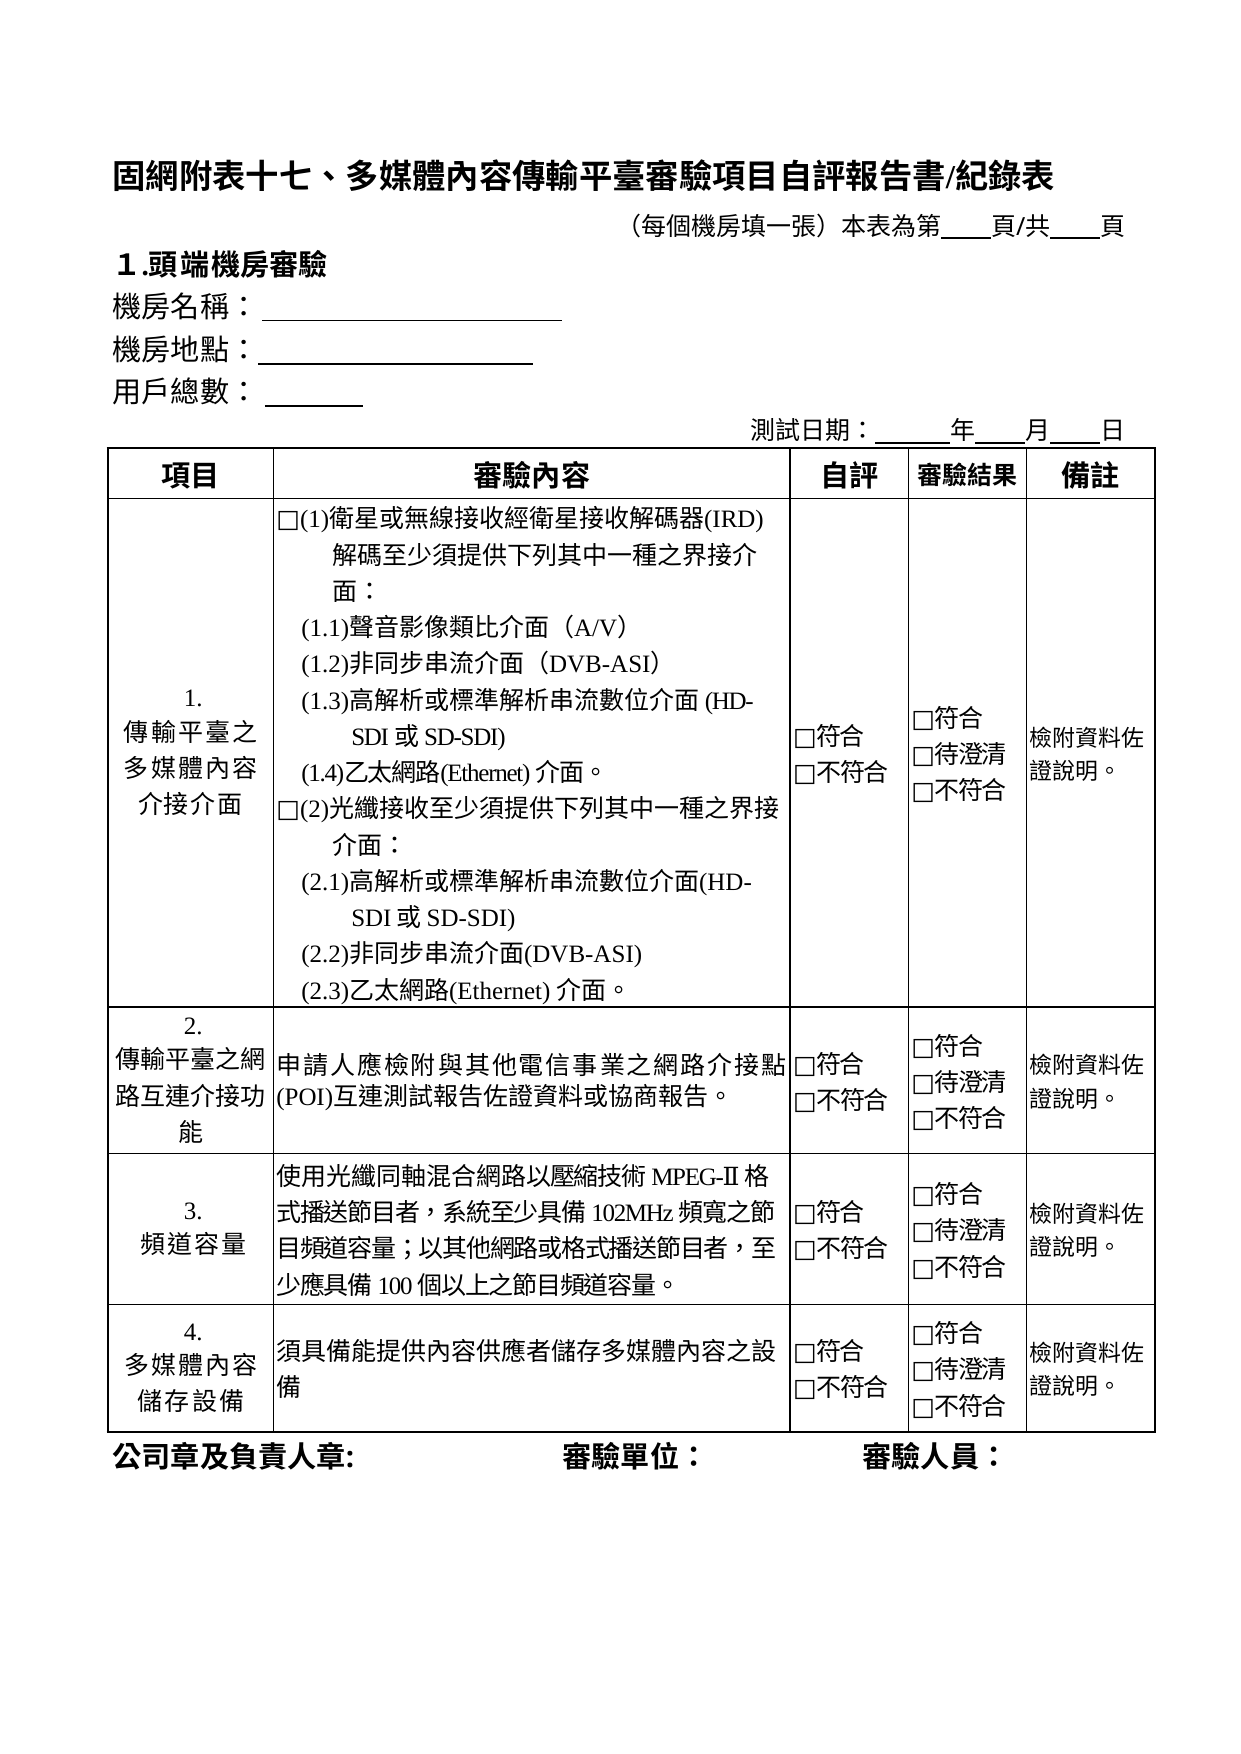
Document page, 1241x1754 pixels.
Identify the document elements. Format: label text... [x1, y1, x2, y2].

table_cell 須具備能提供內容供應者儲存多媒體內容之設備 [274, 1305, 789, 1431]
table_cell 1. 傳輸平臺之多媒體內容介接介面 [109, 499, 273, 1006]
table_cell □(1)衛星或無線接收經衛星接收解碼器(IRD)解碼至少須提供下列其中一種之界接介面： (1.1)聲音影像類比介面（A/V） (1.2)非同步串流介面（DVB-ASI） (1.3)高解析或標準解析串流數位介面 (HD-SDI或SD-SDI) (1.4)乙太網路(Ethernet) 介面。 □(2)光纖接收至少須提供下列其中一種之界接介面： (2.1)高解析或標準解析串流數位介面(HD-SDI或SD-SDI) (2.2)非同步串流介面(DVB-ASI) (2.3)乙太網路(Ethernet) 介面。 [274, 499, 789, 1006]
table_header 審驗結果 [909, 449, 1026, 498]
table_cell 2. 傳輸平臺之網路互連介接功能 [109, 1008, 273, 1153]
text 測試日期： 年 月 日 [112, 411, 1125, 447]
table_cell □符合 □不符合 [791, 1154, 908, 1303]
table_cell □符合 □待澄清 □不符合 [909, 1305, 1026, 1431]
table_header 自評 [791, 449, 908, 498]
table_header 備註 [1027, 449, 1154, 498]
text 公司章及負責人章: 審驗單位： 審驗人員： [112, 1433, 1153, 1476]
text １.頭端機房審驗 [112, 242, 1125, 284]
table_cell 3. 頻道容量 [109, 1154, 273, 1303]
table_header 審驗內容 [274, 449, 789, 498]
table_cell 檢附資料佐證說明。 [1027, 1008, 1154, 1153]
text （每個機房填一張）本表為第 頁/共 頁 [112, 210, 1125, 242]
table_cell □符合 □待澄清 □不符合 [909, 1154, 1026, 1303]
table_header 項目 [109, 449, 273, 498]
table_cell 使用光纖同軸混合網路以壓縮技術MPEG-Ⅱ格式播送節目者，系統至少具備102MHz頻寬之節目頻道容量；以其他網路或格式播送節目者，至少應具備100個以上之節目頻道容量。 [274, 1154, 789, 1303]
text 機房名稱： [112, 284, 1125, 326]
table_cell 4. 多媒體內容儲存設備 [109, 1305, 273, 1431]
table_cell □符合 □不符合 [791, 1008, 908, 1153]
text 機房地點： [112, 326, 1125, 368]
text 用戶總數： [112, 368, 1125, 411]
table_cell 檢附資料佐證說明。 [1027, 1154, 1154, 1303]
table_cell □符合 □不符合 [791, 1305, 908, 1431]
subtitle 固網附表十七、多媒體內容傳輸平臺審驗項目自評報告書/紀錄表 [112, 150, 1125, 198]
table_cell □符合 □待澄清 □不符合 [909, 499, 1026, 1006]
table_cell □符合 □待澄清 □不符合 [909, 1008, 1026, 1153]
table_cell □符合 □不符合 [791, 499, 908, 1006]
table_cell 檢附資料佐證說明。 [1027, 499, 1154, 1006]
table_cell 檢附資料佐證說明。 [1027, 1305, 1154, 1431]
table_cell 申請人應檢附與其他電信事業之網路介接點(POI)互連測試報告佐證資料或協商報告。 [274, 1008, 789, 1153]
